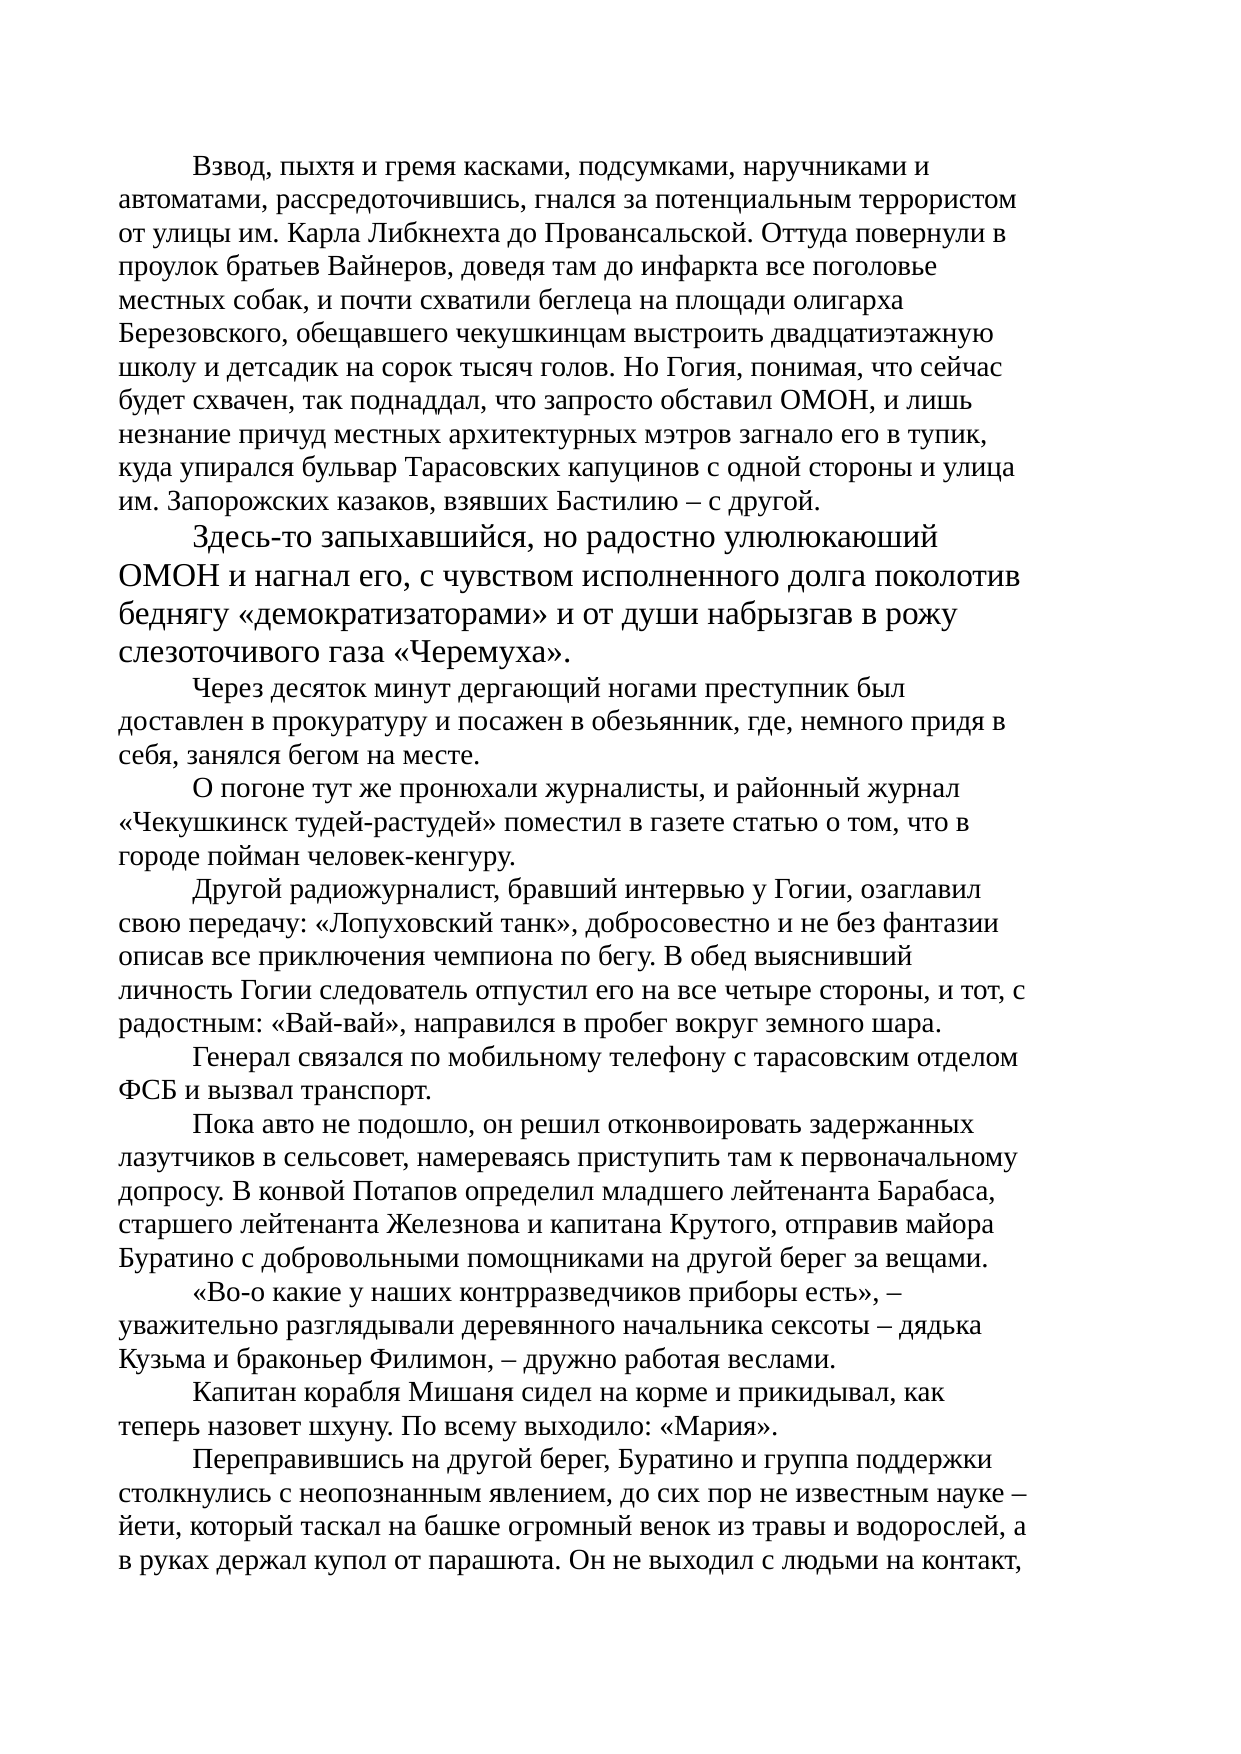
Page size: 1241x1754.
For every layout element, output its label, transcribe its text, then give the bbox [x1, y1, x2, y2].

text О погоне тут же пронюхали журналисты, и районный журнал «Чекушкинск тудей-растудей» поместил в газете статью о том, что в городе пойман человек-кенгуру. [118, 771, 1033, 871]
text Капитан корабля Мишаня сидел на корме и прикидывал, как теперь назовет шхуну. По всему выходило: «Мария». [118, 1374, 1033, 1441]
text Пока авто не подошло, он решил отконвоировать задержанных лазутчиков в сельсовет, намереваясь приступить там к первоначальному допросу. В конвой Потапов определил младшего лейтенанта Барабаса, старшего лейтенанта Железнова и капитана Крутого, отправив майора Буратино с добровольными помощниками на другой берег за вещами. [118, 1106, 1033, 1274]
text Другой радиожурналист, бравший интервью у Гогии, озаглавил свою передачу: «Лопуховский танк», добросовестно и не без фантазии описав все приключения чемпиона по бегу. В обед выяснивший личность Гогии следователь отпустил его на все четыре стороны, и тот, с радостным: «Вай-вай», направился в пробег вокруг земного шара. [118, 871, 1033, 1039]
text Переправившись на другой берег, Буратино и группа поддержки столкнулись с неопознанным явлением, до сих пор не известным науке – йети, который таскал на башке огромный венок из травы и водорослей, а в руках держал купол от парашюта. Он не выходил с людьми на контакт, [118, 1441, 1033, 1576]
text Через десяток минут дергающий ногами преступник был доставлен в прокуратуру и посажен в обезьянник, где, немного придя в себя, занялся бегом на месте. [118, 670, 1033, 771]
text «Во-о какие у наших контрразведчиков приборы есть», – уважительно разглядывали деревянного начальника сексоты – дядька Кузьма и браконьер Филимон, – дружно работая веслами. [118, 1274, 1033, 1374]
text Взвод, пыхтя и гремя касками, подсумками, наручниками и автоматами, рассредоточившись, гнался за потенциальным террористом от улицы им. Карла Либкнехта до Провансальской. Оттуда повернули в проулок братьев Вайнеров, доведя там до инфаркта все поголовье местных собак, и почти схватили беглеца на площади олигарха Березовского, обещавшего чекушкинцам выстроить двадцатиэтажную школу и детсадик на сорок тысяч голов. Но Гогия, понимая, что сейчас будет схвачен, так поднаддал, что запросто обставил ОМОН, и лишь незнание причуд местных архитектурных мэтров загнало его в тупик, куда упирался бульвар Тарасовских капуцинов с одной стороны и улица им. Запорожских казаков, взявших Бастилию – с другой. [118, 148, 1033, 517]
text Здесь-то запыхавшийся, но радостно улюлюкаюший ОМОН и нагнал его, с чувством исполненного долга поколотив беднягу «демократизаторами» и от души набрызгав в рожу слезоточивого газа «Черемуха». [118, 517, 1033, 670]
text Генерал связался по мобильному телефону с тарасовским отделом ФСБ и вызвал транспорт. [118, 1039, 1033, 1106]
